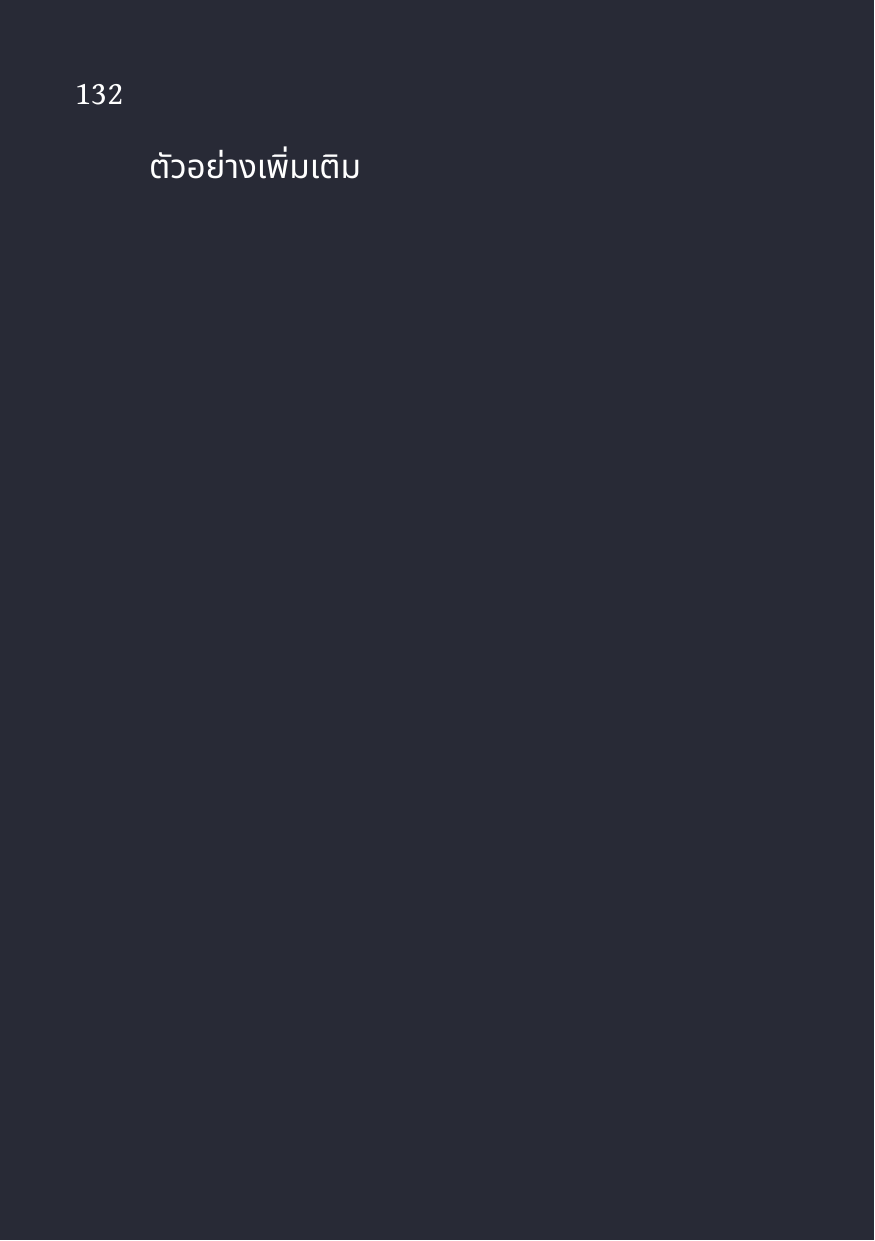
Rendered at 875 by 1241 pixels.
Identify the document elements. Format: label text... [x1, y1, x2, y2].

text ตัวอย่างเพิ่มเติม [75, 143, 799, 194]
